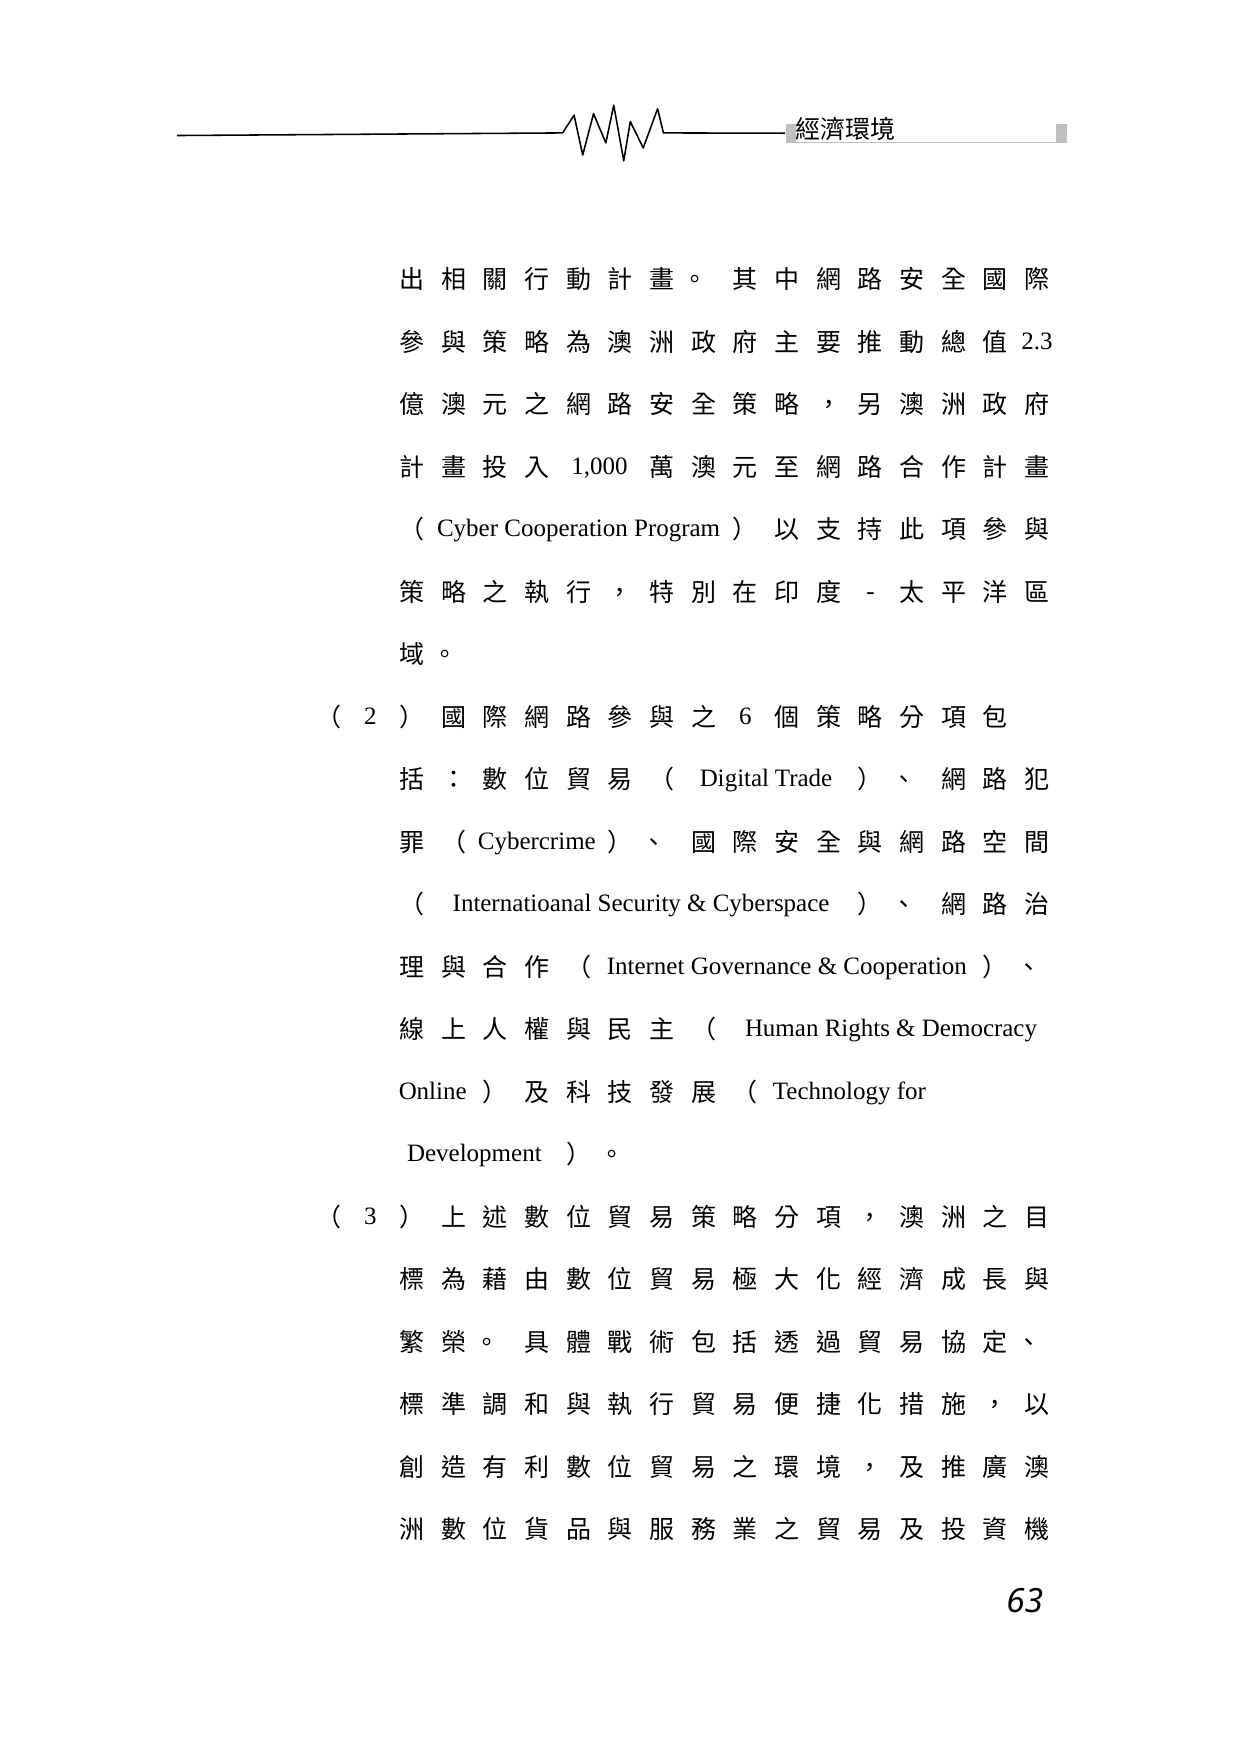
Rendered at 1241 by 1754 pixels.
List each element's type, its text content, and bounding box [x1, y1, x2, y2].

text 出相關行動計畫。其中網路安全國際參與策略為澳洲政府主要推動總值2.3億澳元之網路安全策略，另澳洲政府計畫投入1,000萬澳元至網路合作計畫（Cyber Cooperation Program）以支持此項參與策略之執行，特別在印度-太平洋區域。 [306, 236, 1058, 674]
text （3）上述數位貿易策略分項，澳洲之目標為藉由數位貿易極大化經濟成長與繁榮。具體戰術包括透過貿易協定、標準調和與執行貿易便捷化措施，以創造有利數位貿易之環境，及推廣澳洲數位貨品與服務業之貿易及投資機 [306, 1174, 1058, 1549]
text （2）國際網路參與之6個策略分項包括：數位貿易（Digital Trade）、網路犯罪（Cybercrime）、國際安全與網路空間（Internatioanal Security & Cyberspace）、網路治理與合作（Internet Governance & Cooperation）、線上人權與民主（Human Rights & Democracy Online）及科技發展（Technology for Development）。 [306, 674, 1058, 1174]
